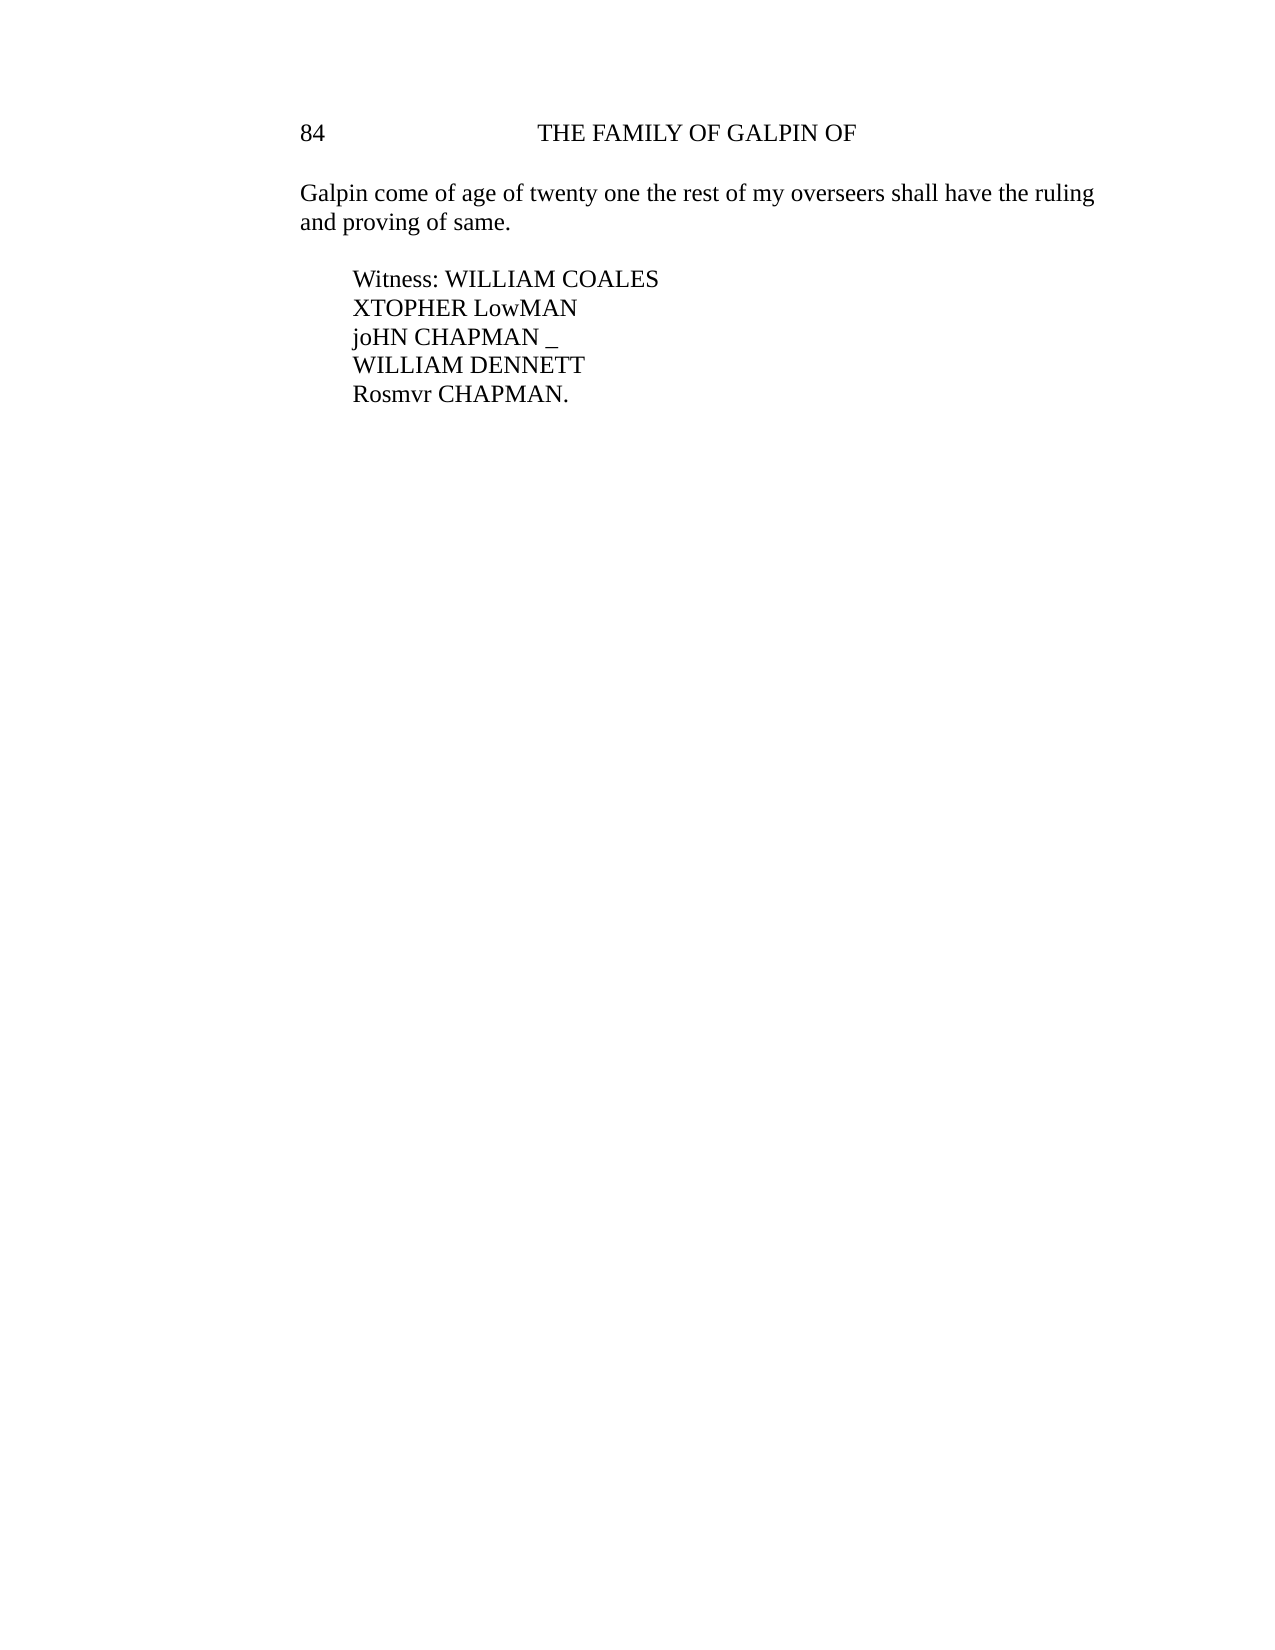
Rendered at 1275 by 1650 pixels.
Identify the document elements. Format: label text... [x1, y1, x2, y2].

text Galpin come of age of twenty one the rest of my overseers shall have the ruling and proving of same. [300, 178, 1125, 236]
text joHN CHAPMAN _ [300, 322, 1125, 351]
text WILLIAM DENNETT [300, 351, 1125, 379]
text XTOPHER LowMAN [300, 293, 1125, 322]
text Witness: WILLIAM COALES [300, 264, 1125, 293]
text Rosmvr CHAPMAN. [300, 379, 1125, 408]
